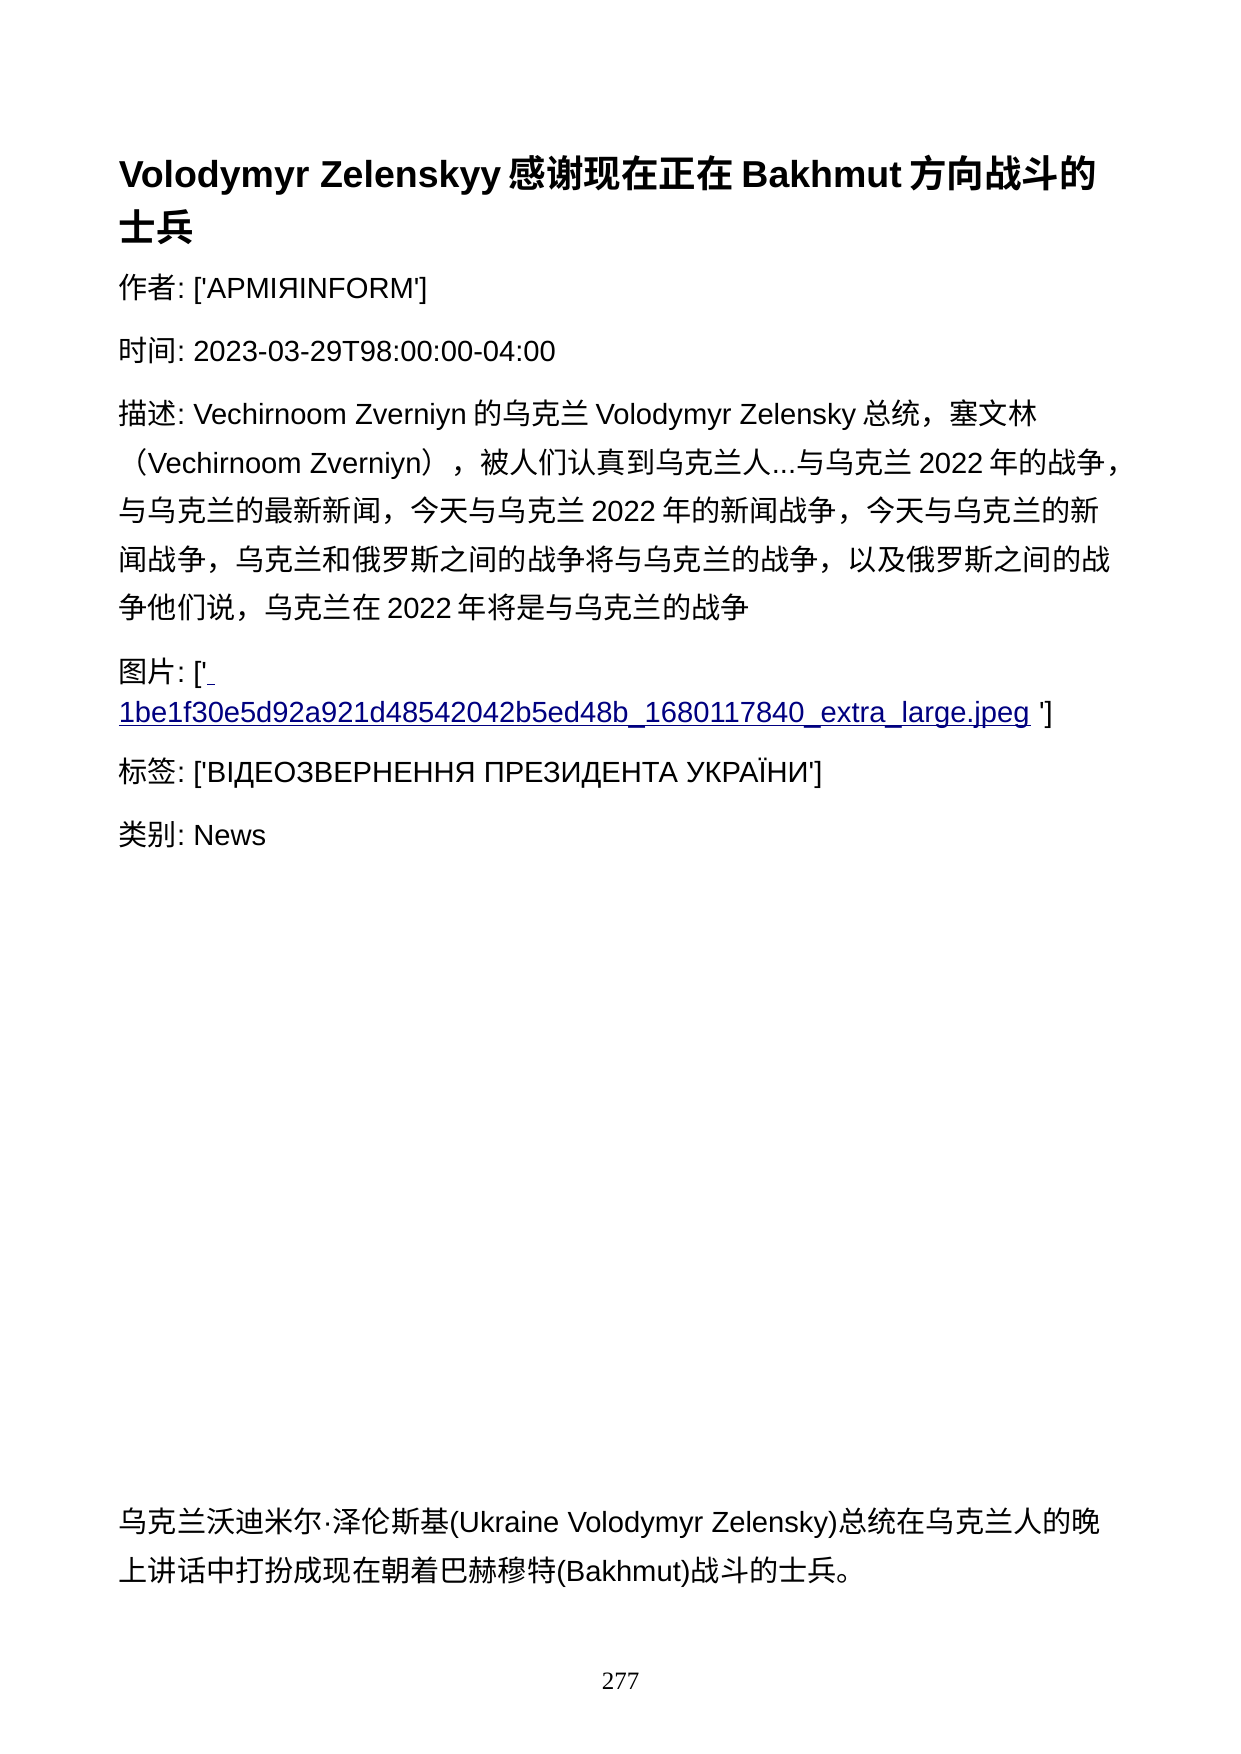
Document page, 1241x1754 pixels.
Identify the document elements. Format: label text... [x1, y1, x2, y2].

text 描述: Vechirnoom Zverniyn的乌克兰Volodymyr Zelensky总统，塞文林（Vechirnoom Zverniyn），被人们认真到乌克兰人...与乌克兰2022年的战争，与乌克兰的最新新闻，今天与乌克兰2022年的新闻战争，今天与乌克兰的新闻战争，乌克兰和俄罗斯之间的战争将与乌克兰的战争，以及俄罗斯之间的战争他们说，乌克兰在2022年将是与乌克兰的战争 [118, 391, 1122, 627]
text 图片: [' 1be1f30e5d92a921d48542042b5ed48b_1680117840_extra_large.jpeg '] [118, 648, 1122, 729]
text 乌克兰沃迪米尔·泽伦斯基(Ukraine Volodymyr Zelensky)总统在乌克兰人的晚上讲话中打扮成现在朝着巴赫穆特(Bakhmut)战斗的士兵。 [118, 875, 1122, 1590]
text 类别: News [118, 812, 1122, 854]
text 作者: ['АРМІЯINFORM'] [118, 264, 1122, 307]
text 标签: ['ВІДЕОЗВЕРНЕННЯ ПРЕЗИДЕНТА УКРАЇНИ'] [118, 748, 1122, 791]
subtitle Volodymyr Zelenskyy感谢现在正在Bakhmut方向战斗的士兵 [118, 143, 1122, 252]
text 时间: 2023-03-29T98:00:00-04:00 [118, 328, 1122, 370]
